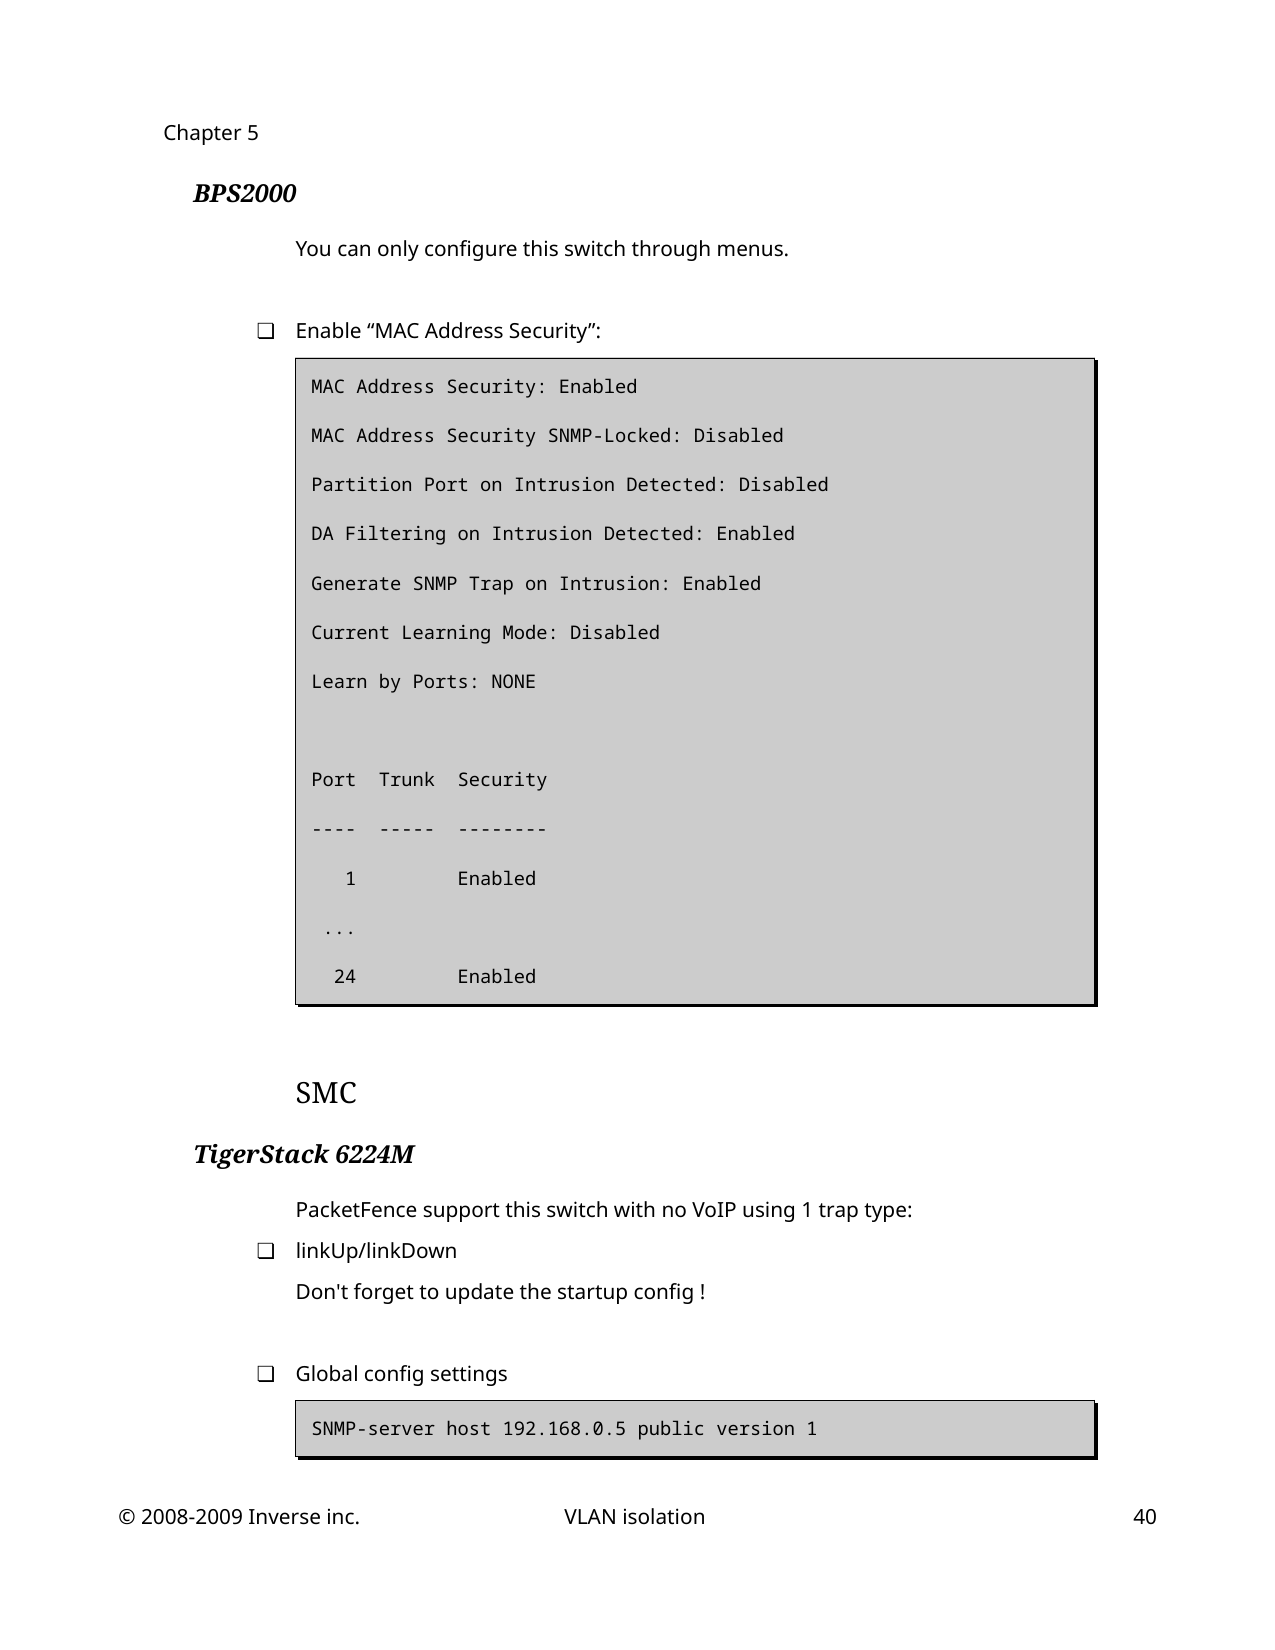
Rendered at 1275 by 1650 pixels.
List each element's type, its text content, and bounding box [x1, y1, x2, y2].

list ❏ Enable “MAC Address Security”: [256, 316, 1157, 345]
list ❏ linkUp/linkDown [256, 1236, 1157, 1264]
text Partition Port on Intrusion Detected: Disabled [296, 456, 1094, 497]
text Current Learning Mode: Disabled [296, 603, 1094, 644]
text Don't forget to update the startup config ! [295, 1277, 1157, 1305]
text PacketFence support this switch with no VoIP using 1 trap type: [295, 1195, 1157, 1223]
text MAC Address Security SNMP-Locked: Disabled [296, 407, 1094, 448]
text Generate SNMP Trap on Intrusion: Enabled [296, 554, 1094, 595]
text 1 Enabled [296, 849, 1094, 890]
text SNMP-server host 192.168.0.5 public version 1 [296, 1401, 1094, 1456]
subtitle TigerStack 6224M [156, 1137, 1157, 1170]
text Port Trunk Security [296, 751, 1094, 792]
text DA Filtering on Intrusion Detected: Enabled [296, 505, 1094, 546]
list ❏ Global config settings [256, 1359, 1157, 1387]
text ---- ----- -------- [296, 800, 1094, 841]
text MAC Address Security: Enabled [296, 359, 1094, 399]
text Learn by Ports: NONE [296, 652, 1094, 694]
text ... [296, 898, 1094, 939]
subtitle BPS2000 [156, 176, 1157, 210]
subtitle SMC [295, 1072, 1157, 1112]
text 24 Enabled [296, 947, 1094, 1004]
text You can only configure this switch through menus. [295, 234, 1157, 263]
